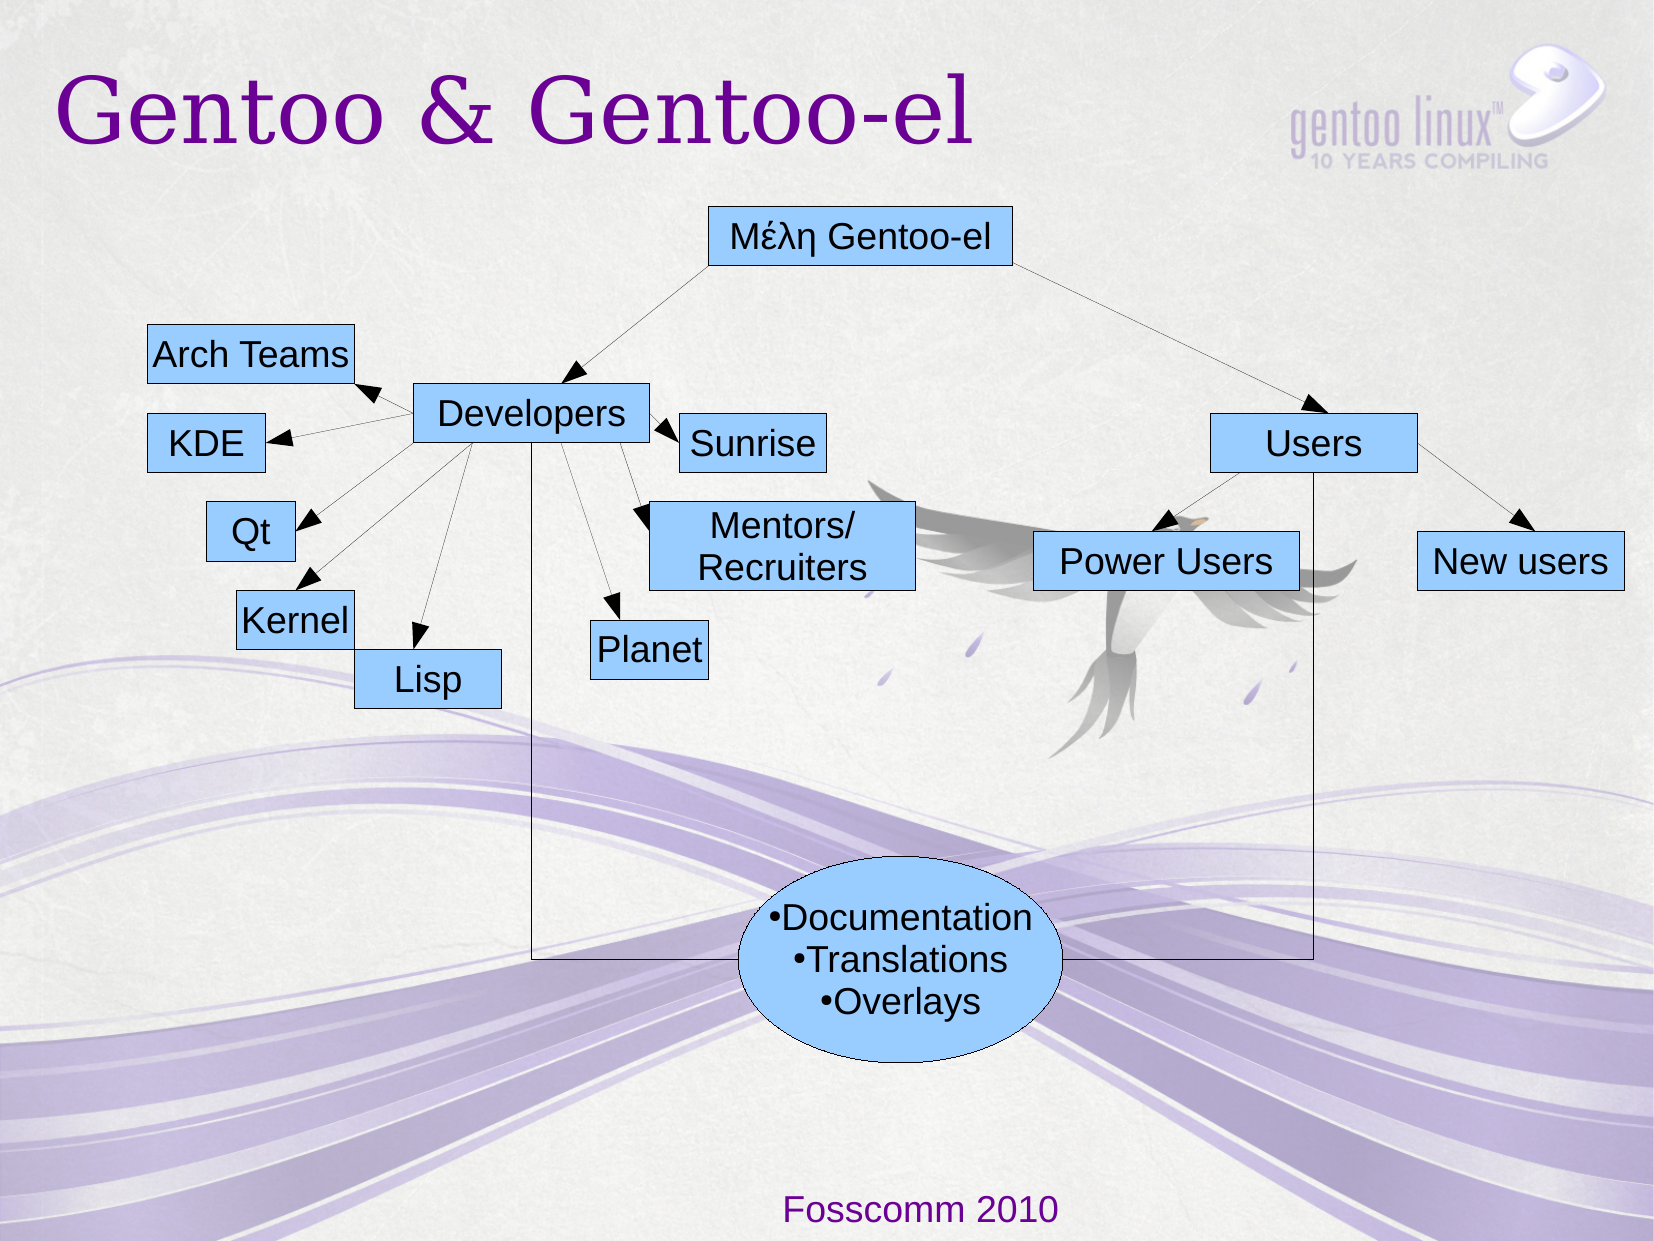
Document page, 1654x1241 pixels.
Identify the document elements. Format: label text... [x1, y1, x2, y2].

text_box New users [1417, 531, 1625, 591]
text_box Lisp [354, 649, 502, 709]
text_box Qt [206, 501, 296, 562]
text_box KDE [147, 413, 266, 473]
text_box Power Users [1033, 531, 1300, 591]
text_box Mentors/ Recruiters [649, 501, 916, 591]
text_box Documentation Translations Overlays [738, 856, 1063, 1063]
text_box Planet [590, 620, 709, 680]
text_box Fosscomm 2010 [767, 1181, 1075, 1238]
text_box Developers [413, 383, 650, 443]
title Gentoo & Gentoo-el [53, 8, 1542, 216]
text_box Arch Teams [147, 324, 355, 384]
text_box Kernel [236, 590, 355, 650]
text_box Sunrise [679, 413, 827, 473]
text_box Μέλη Gentoo-el [708, 216, 1013, 266]
text_box Users [1210, 413, 1418, 473]
picture [0, 0, 1654, 1241]
